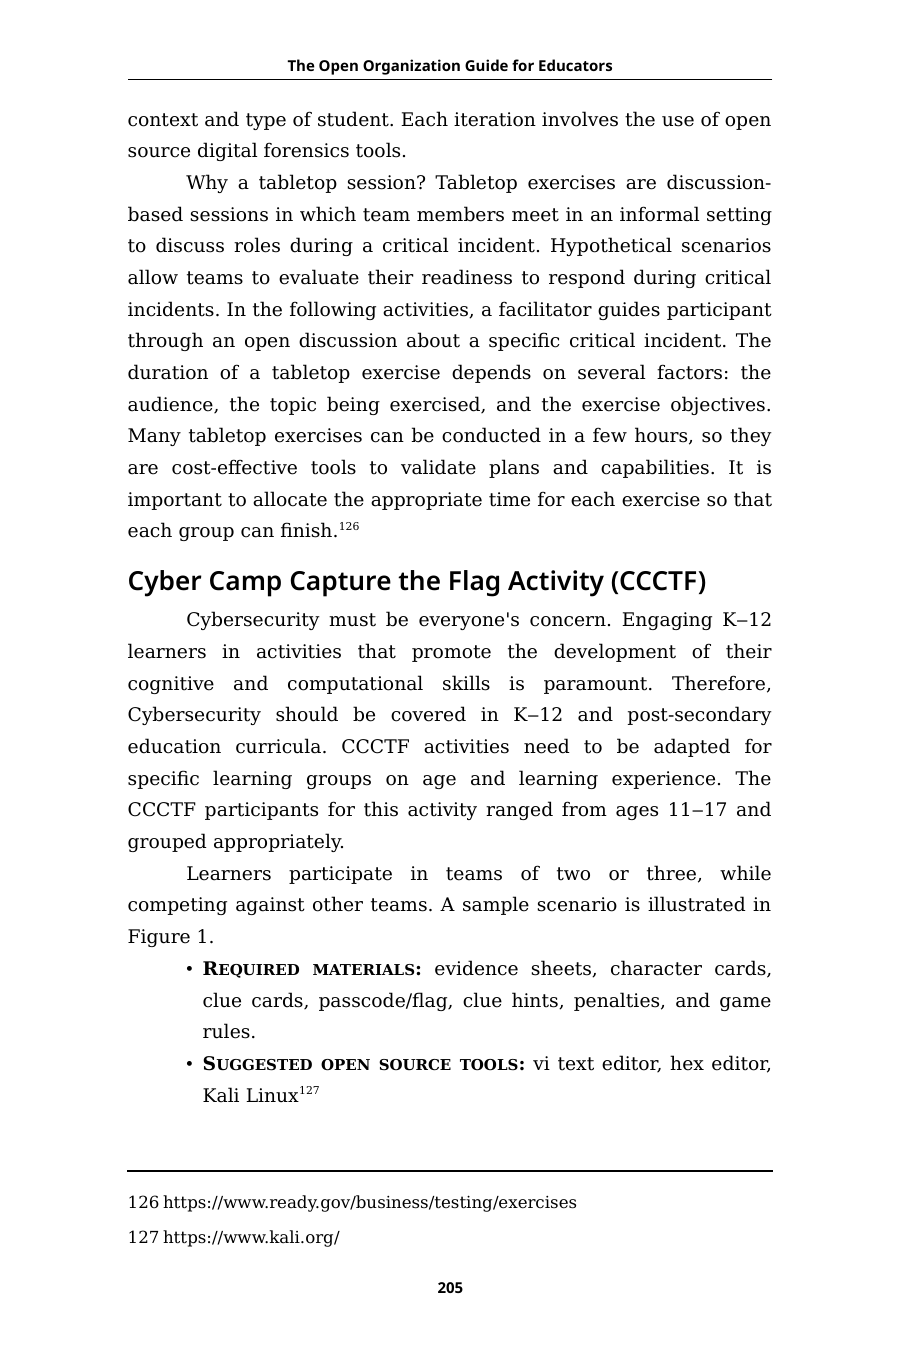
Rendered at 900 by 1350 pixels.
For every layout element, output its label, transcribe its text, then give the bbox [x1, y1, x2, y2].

text Learners participate in teams of two or three, while competing against other teams. A sample scenario is illustrated in Figure 1. [127, 863, 772, 948]
list Required materials: evidence sheets, character cards, clue cards, passcode/flag, clue hints, penalties, and game rules. [186, 958, 772, 1043]
subtitle Cyber Camp Capture the Flag Activity (CCCTF) [127, 567, 772, 597]
text context and type of student. Each iteration involves the use of open source digital forensics tools. [127, 109, 772, 162]
list Suggested open source tools: vi text editor, hex editor, Kali Linux [186, 1053, 772, 1107]
text Why a tabletop session? Tabletop exercises are discussion-based sessions in which team members meet in an informal setting to discuss roles during a critical incident. Hypothetical scenarios allow teams to evaluate their readiness to respond during critical incidents. In the following activities, a facilitator guides participant through an open discussion about a specific critical incident. The duration of a tabletop exercise depends on several factors: the audience, the topic being exercised, and the exercise objectives. Many tabletop exercises can be conducted in a few hours, so they are cost-effective tools to validate plans and capabilities. It is important to allocate the appropriate time for each exercise so that each group can finish. [127, 172, 772, 542]
list https://www.kali.org/ [127, 1228, 772, 1247]
text Cybersecurity must be everyone's concern. Engaging K‒12 learners in activities that promote the development of their cognitive and computational skills is paramount. Therefore, Cybersecurity should be covered in K‒12 and post-secondary education curricula. CCCTF activities need to be adapted for specific learning groups on age and learning experience. The CCCTF participants for this activity ranged from ages 11‒17 and grouped appropriately. [127, 609, 772, 853]
text https://www.ready.gov/business/testing/exercises [127, 1193, 772, 1213]
